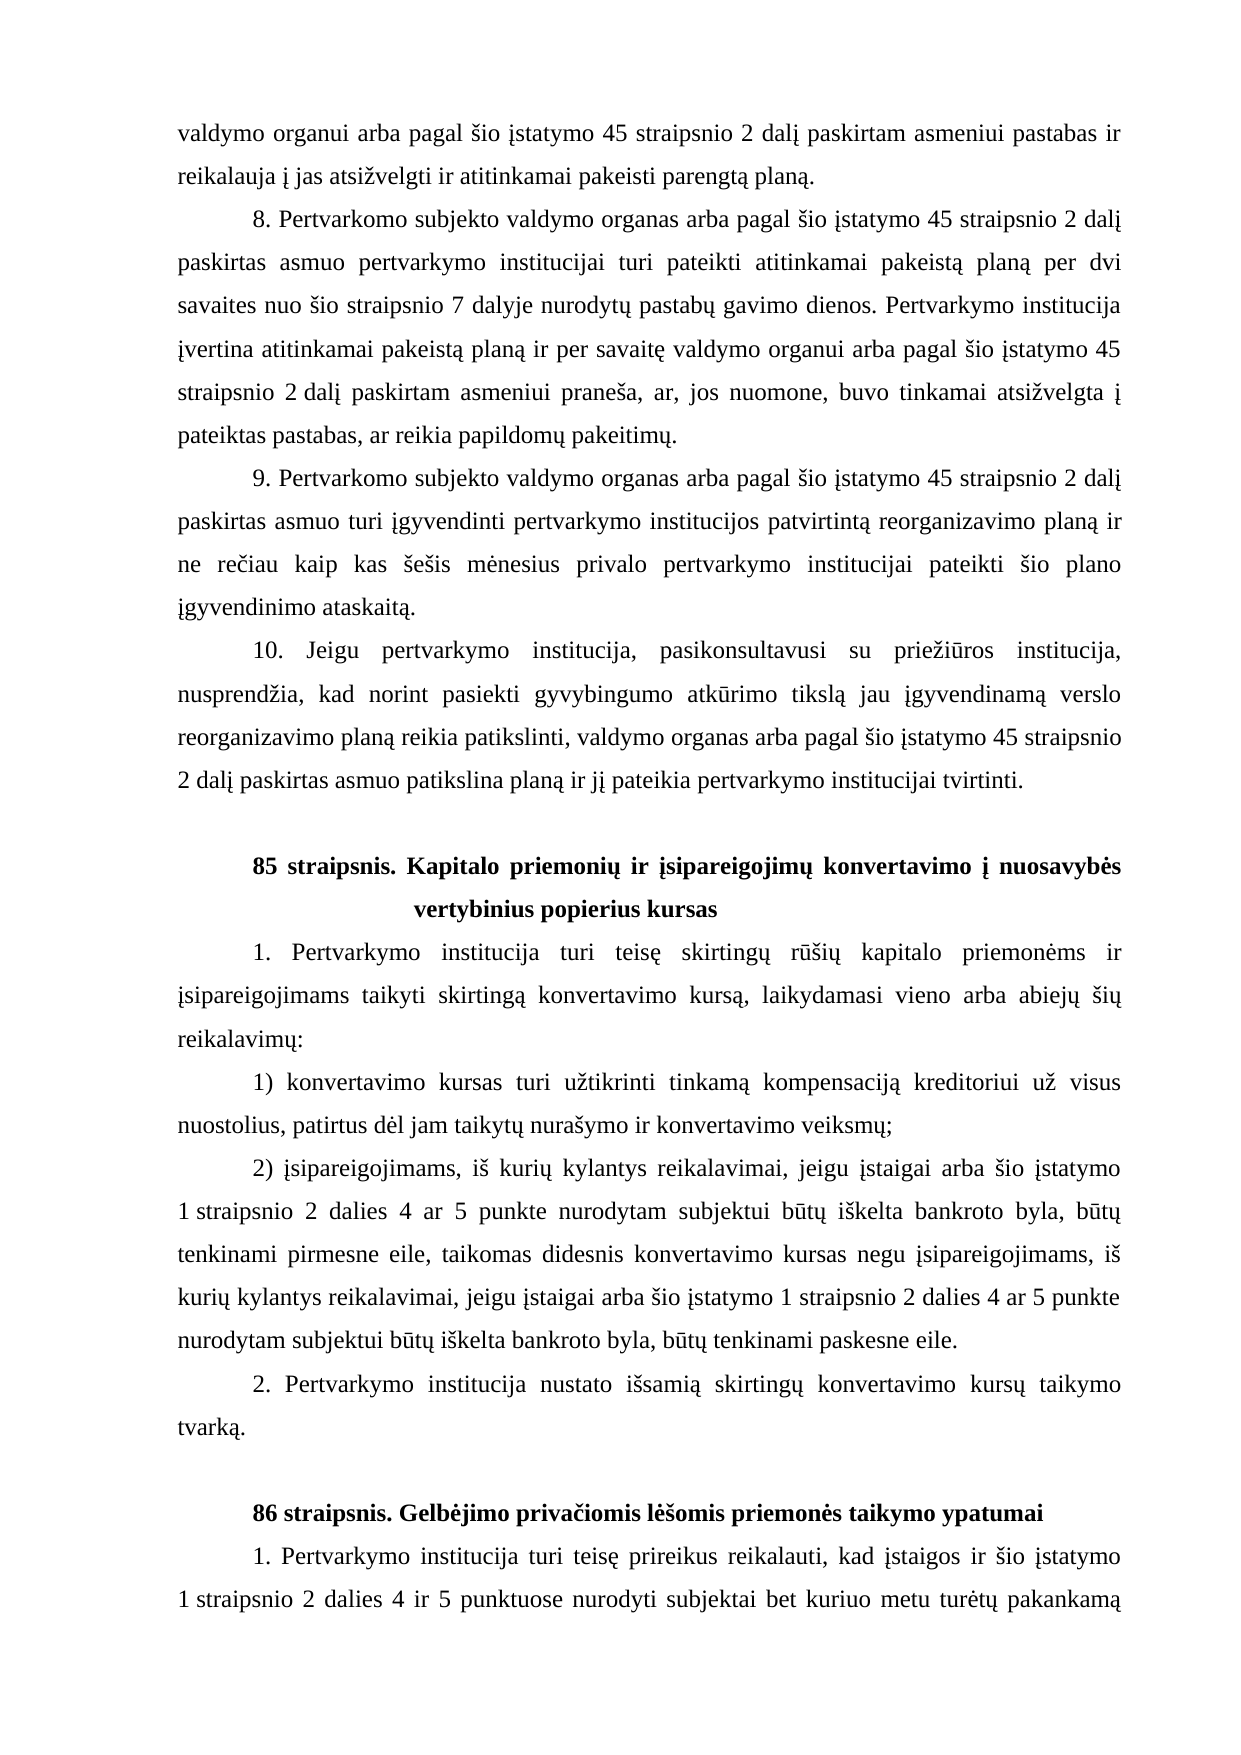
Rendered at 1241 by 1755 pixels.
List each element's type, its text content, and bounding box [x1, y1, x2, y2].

text 10. Jeigu pertvarkymo institucija, pasikonsultavusi su priežiūros institucija, nusprendžia, kad norint pasiekti gyvybingumo atkūrimo tikslą jau įgyvendinamą verslo reorganizavimo planą reikia patikslinti, valdymo organas arba pagal šio įstatymo 45 straipsnio 2 dalį paskirtas asmuo patikslina planą ir jį pateikia pertvarkymo institucijai tvirtinti. [177, 636, 1122, 794]
text 2. Pertvarkymo institucija nustato išsamią skirtingų konvertavimo kursų taikymo tvarką. [177, 1369, 1122, 1441]
text 1) konvertavimo kursas turi užtikrinti tinkamą kompensaciją kreditoriui už visus nuostolius, patirtus dėl jam taikytų nurašymo ir konvertavimo veiksmų; [177, 1067, 1122, 1139]
text 1. Pertvarkymo institucija turi teisę skirtingų rūšių kapitalo priemonėms ir įsipareigojimams taikyti skirtingą konvertavimo kursą, laikydamasi vieno arba abiejų šių reikalavimų: [177, 937, 1122, 1052]
text valdymo organui arba pagal šio įstatymo 45 straipsnio 2 dalį paskirtam asmeniui pastabas ir reikalauja į jas atsižvelgti ir atitinkamai pakeisti parengtą planą. [177, 118, 1122, 190]
text 86 straipsnis. Gelbėjimo privačiomis lėšomis priemonės taikymo ypatumai [177, 1498, 1122, 1527]
text 9. Pertvarkomo subjekto valdymo organas arba pagal šio įstatymo 45 straipsnio 2 dalį paskirtas asmuo turi įgyvendinti pertvarkymo institucijos patvirtintą reorganizavimo planą ir ne rečiau kaip kas šešis mėnesius privalo pertvarkymo institucijai pateikti šio plano įgyvendinimo ataskaitą. [177, 463, 1122, 621]
text 1. Pertvarkymo institucija turi teisę prireikus reikalauti, kad įstaigos ir šio įstatymo 1 straipsnio 2 dalies 4 ir 5 punktuose nurodyti subjektai bet kuriuo metu turėtų pakankamą [177, 1541, 1122, 1613]
text 85 straipsnis. Kapitalo priemonių ir įsipareigojimų konvertavimo į nuosavybės vertybinius popierius kursas [252, 851, 1122, 923]
text 2) įsipareigojimams, iš kurių kylantys reikalavimai, jeigu įstaigai arba šio įstatymo 1 straipsnio 2 dalies 4 ar 5 punkte nurodytam subjektui būtų iškelta bankroto byla, būtų tenkinami pirmesne eile, taikomas didesnis konvertavimo kursas negu įsipareigojimams, iš kurių kylantys reikalavimai, jeigu įstaigai arba šio įstatymo 1 straipsnio 2 dalies 4 ar 5 punkte nurodytam subjektui būtų iškelta bankroto byla, būtų tenkinami paskesne eile. [177, 1153, 1122, 1354]
text 8. Pertvarkomo subjekto valdymo organas arba pagal šio įstatymo 45 straipsnio 2 dalį paskirtas asmuo pertvarkymo institucijai turi pateikti atitinkamai pakeistą planą per dvi savaites nuo šio straipsnio 7 dalyje nurodytų pastabų gavimo dienos. Pertvarkymo institucija įvertina atitinkamai pakeistą planą ir per savaitę valdymo organui arba pagal šio įstatymo 45 straipsnio 2 dalį paskirtam asmeniui praneša, ar, jos nuomone, buvo tinkamai atsižvelgta į pateiktas pastabas, ar reikia papildomų pakeitimų. [177, 204, 1122, 449]
